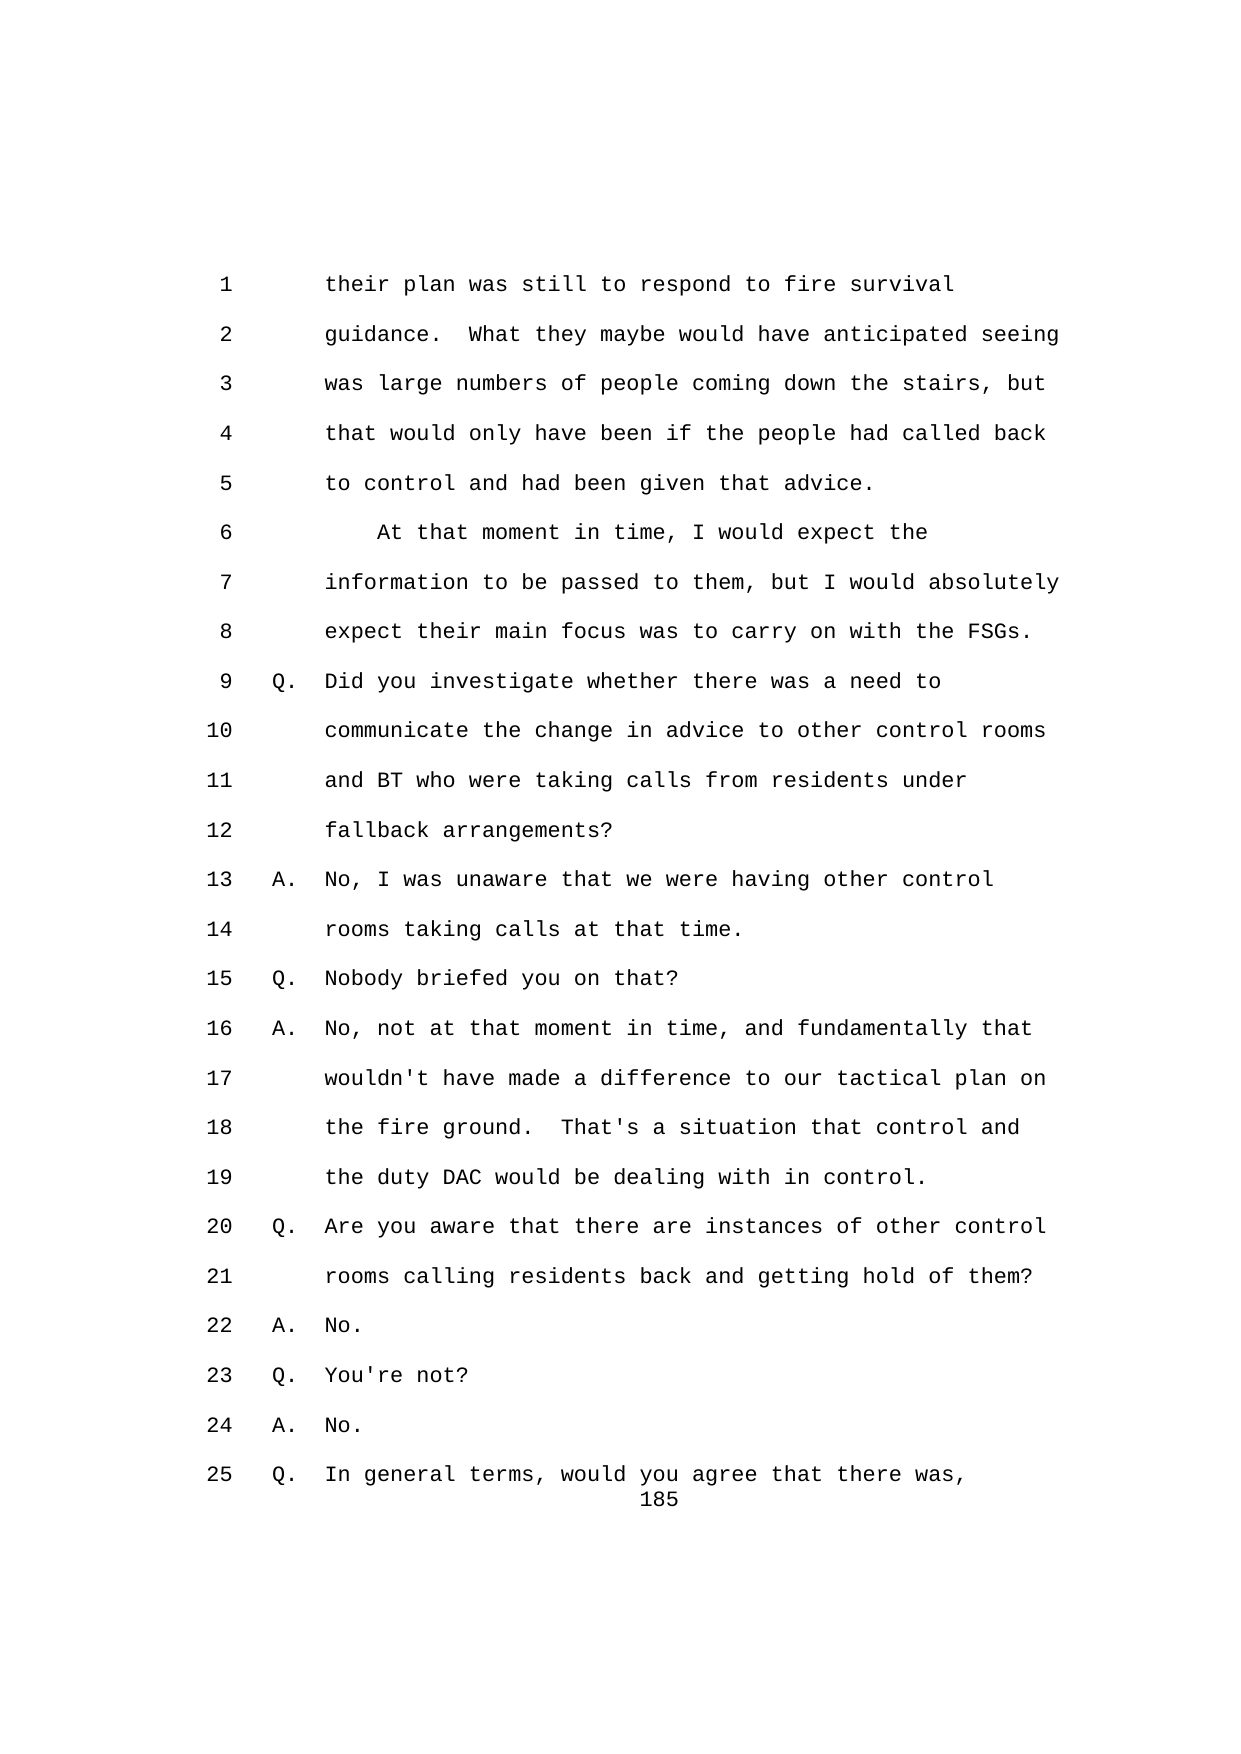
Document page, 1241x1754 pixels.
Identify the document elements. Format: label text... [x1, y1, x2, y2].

text 14 rooms taking calls at that time. [75, 918, 1165, 943]
text 24 A. No. [75, 1414, 1165, 1438]
text 10 communicate the change in advice to other control rooms [75, 719, 1165, 744]
text 3 was large numbers of people coming down the stairs, but [75, 372, 1165, 397]
text 12 fallback arrangements? [75, 819, 1165, 843]
text 2 guidance. What they maybe would have anticipated seeing [75, 323, 1165, 348]
text 1 their plan was still to respond to fire survival [75, 273, 1165, 298]
text 18 the fire ground. That's a situation that control and [75, 1116, 1165, 1141]
text 5 to control and had been given that advice. [75, 472, 1165, 496]
text 20 Q. Are you aware that there are instances of other control [75, 1215, 1165, 1240]
text 11 and BT who were taking calls from residents under [75, 769, 1165, 794]
text 23 Q. You're not? [75, 1364, 1165, 1389]
text 16 A. No, not at that moment in time, and fundamentally that [75, 1017, 1165, 1042]
text 17 wouldn't have made a difference to our tactical plan on [75, 1067, 1165, 1091]
text 15 Q. Nobody briefed you on that? [75, 967, 1165, 992]
text 25 Q. In general terms, would you agree that there was, [75, 1463, 1165, 1488]
text 185 [75, 1488, 1165, 1513]
text 21 rooms calling residents back and getting hold of them? [75, 1265, 1165, 1290]
text 7 information to be passed to them, but I would absolutely [75, 571, 1165, 596]
text 8 expect their main focus was to carry on with the FSGs. [75, 620, 1165, 645]
text 4 that would only have been if the people had called back [75, 422, 1165, 447]
text 22 A. No. [75, 1314, 1165, 1339]
text 13 A. No, I was unaware that we were having other control [75, 868, 1165, 893]
text 6 At that moment in time, I would expect the [75, 521, 1165, 546]
text 19 the duty DAC would be dealing with in control. [75, 1166, 1165, 1191]
text 9 Q. Did you investigate whether there was a need to [75, 670, 1165, 695]
